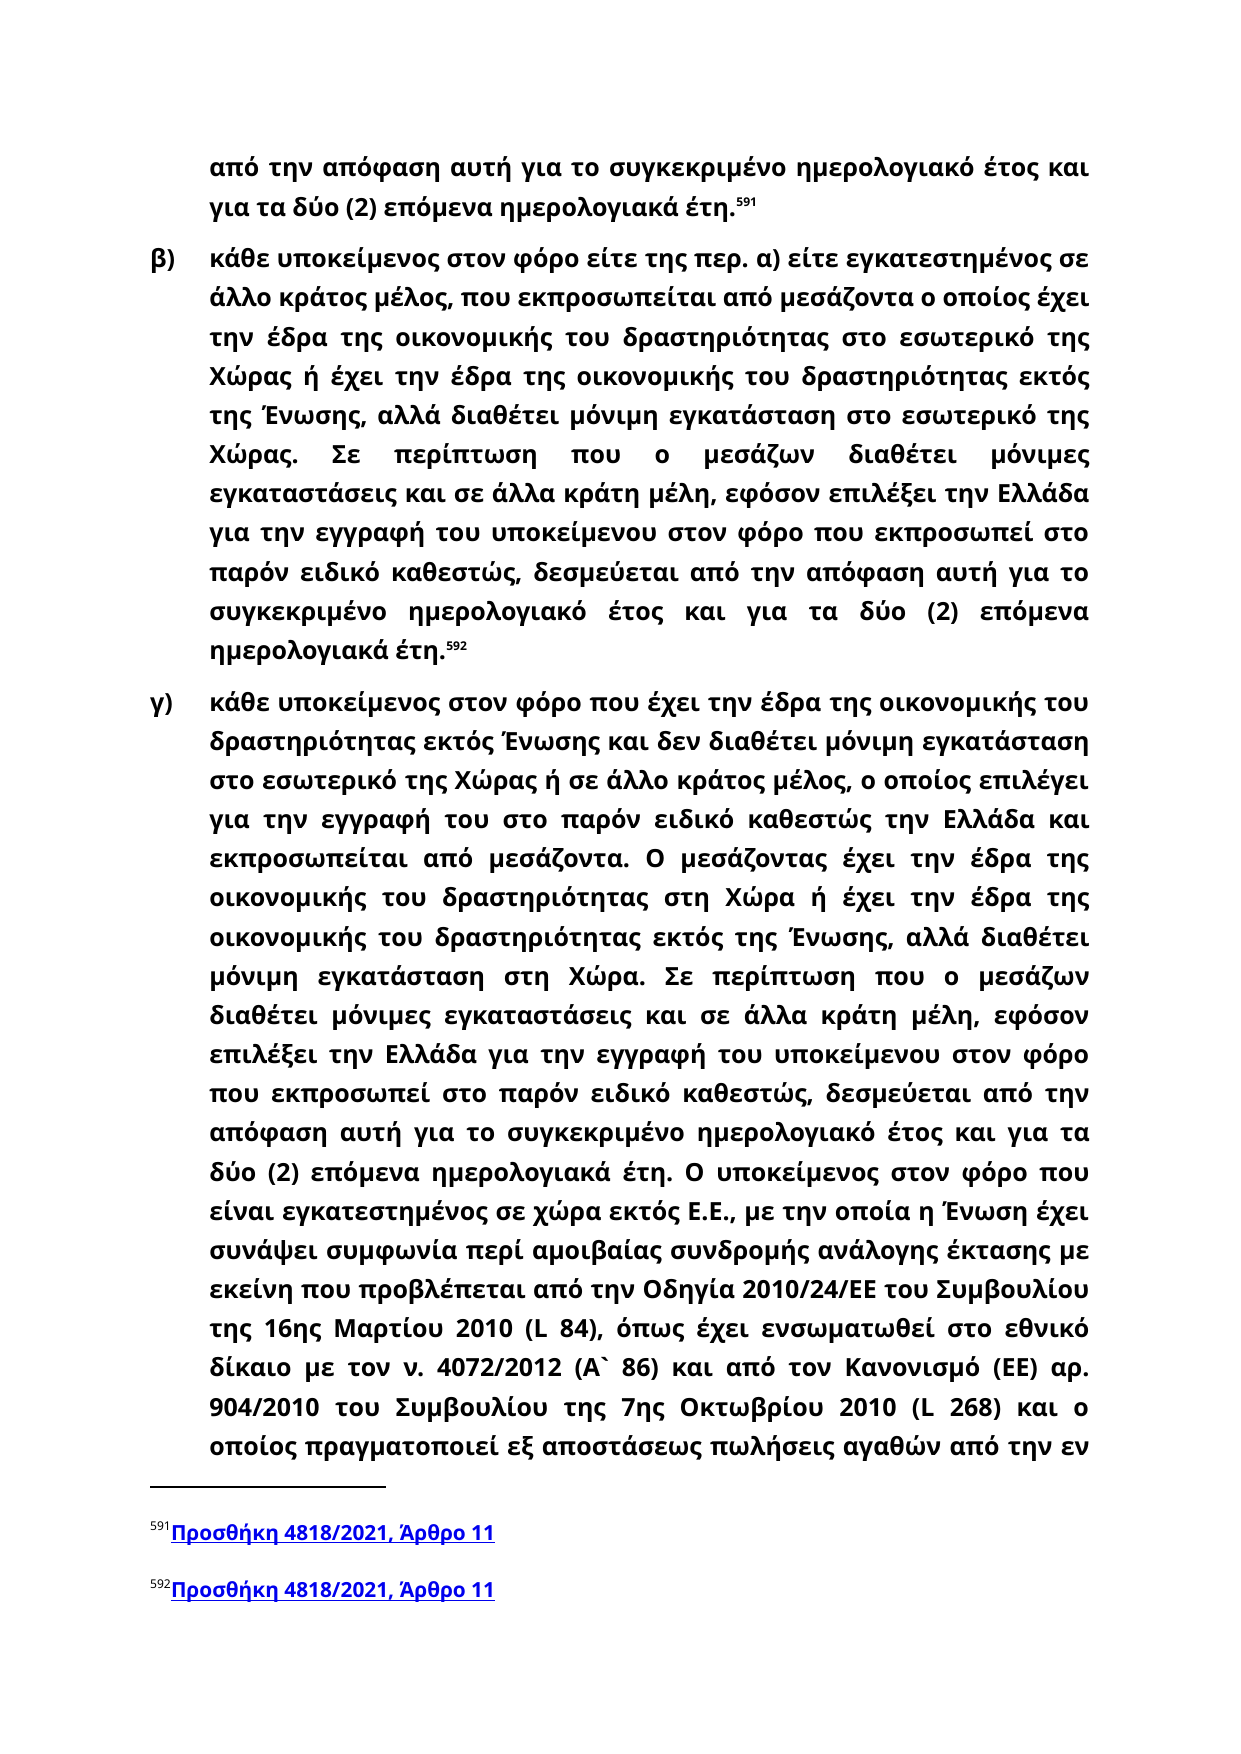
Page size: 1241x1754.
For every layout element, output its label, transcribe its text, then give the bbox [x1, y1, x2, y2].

text Προσθήκη 4818/2021, Άρθρο 11 [150, 1518, 1090, 1546]
list β) κάθε υποκείμενος στον φόρο είτε της περ. α) είτε εγκατεστημένος σε άλλο κράτος μέλος, που εκπροσωπείται από μεσάζοντα ο οποίος έχει την έδρα της οικονομικής του δραστηριότητας στο εσωτερικό της Χώρας ή έχει την έδρα της οικονομικής του δραστηριότητας εκτός της Ένωσης, αλλά διαθέτει μόνιμη εγκατάσταση στο εσωτερικό της Χώρας. Σε περίπτωση που ο μεσάζων διαθέτει μόνιμες εγκαταστάσεις και σε άλλα κράτη μέλη, εφόσον επιλέξει την Ελλάδα για την εγγραφή του υποκείμενου στον φόρο που εκπροσωπεί στο παρόν ειδικό καθεστώς, δεσμεύεται από την απόφαση αυτή για το συγκεκριμένο ημερολογιακό έτος και για τα δύο (2) επόμενα ημερολογιακά έτη. [150, 241, 1090, 667]
list γ) κάθε υποκείμενος στον φόρο που έχει την έδρα της οικονομικής του δραστηριότητας εκτός Ένωσης και δεν διαθέτει μόνιμη εγκατάσταση στο εσωτερικό της Χώρας ή σε άλλο κράτος μέλος, ο οποίος επιλέγει για την εγγραφή του στο παρόν ειδικό καθεστώς την Ελλάδα και εκπροσωπείται από μεσάζοντα. Ο μεσάζοντας έχει την έδρα της οικονομικής του δραστηριότητας στη Χώρα ή έχει την έδρα της οικονομικής του δραστηριότητας εκτός της Ένωσης, αλλά διαθέτει μόνιμη εγκατάσταση στη Χώρα. Σε περίπτωση που ο μεσάζων διαθέτει μόνιμες εγκαταστάσεις και σε άλλα κράτη μέλη, εφόσον επιλέξει την Ελλάδα για την εγγραφή του υποκείμενου στον φόρο που εκπροσωπεί στο παρόν ειδικό καθεστώς, δεσμεύεται από την απόφαση αυτή για το συγκεκριμένο ημερολογιακό έτος και για τα δύο (2) επόμενα ημερολογιακά έτη. Ο υποκείμενος στον φόρο που είναι εγκατεστημένος σε χώρα εκτός Ε.Ε., με την οποία η Ένωση έχει συνάψει συμφωνία περί αμοιβαίας συνδρομής ανάλογης έκτασης με εκείνη που προβλέπεται από την Οδηγία 2010/24/ΕΕ του Συμβουλίου της 16ης Μαρτίου 2010 (L 84), όπως έχει ενσωματωθεί στο εθνικό δίκαιο με τον ν. 4072/2012 (Α` 86) και από τον Κανονισμό (ΕΕ) αρ. 904/2010 του Συμβουλίου της 7ης Οκτωβρίου 2010 (L 268) και ο οποίος πραγματοποιεί εξ αποστάσεως πωλήσεις αγαθών από την εν [150, 684, 1090, 1462]
text Προσθήκη 4818/2021, Άρθρο 11 [150, 1576, 1090, 1604]
list από την απόφαση αυτή για το συγκεκριμένο ημερολογιακό έτος και για τα δύο (2) επόμενα ημερολογιακά έτη. [150, 150, 1090, 223]
